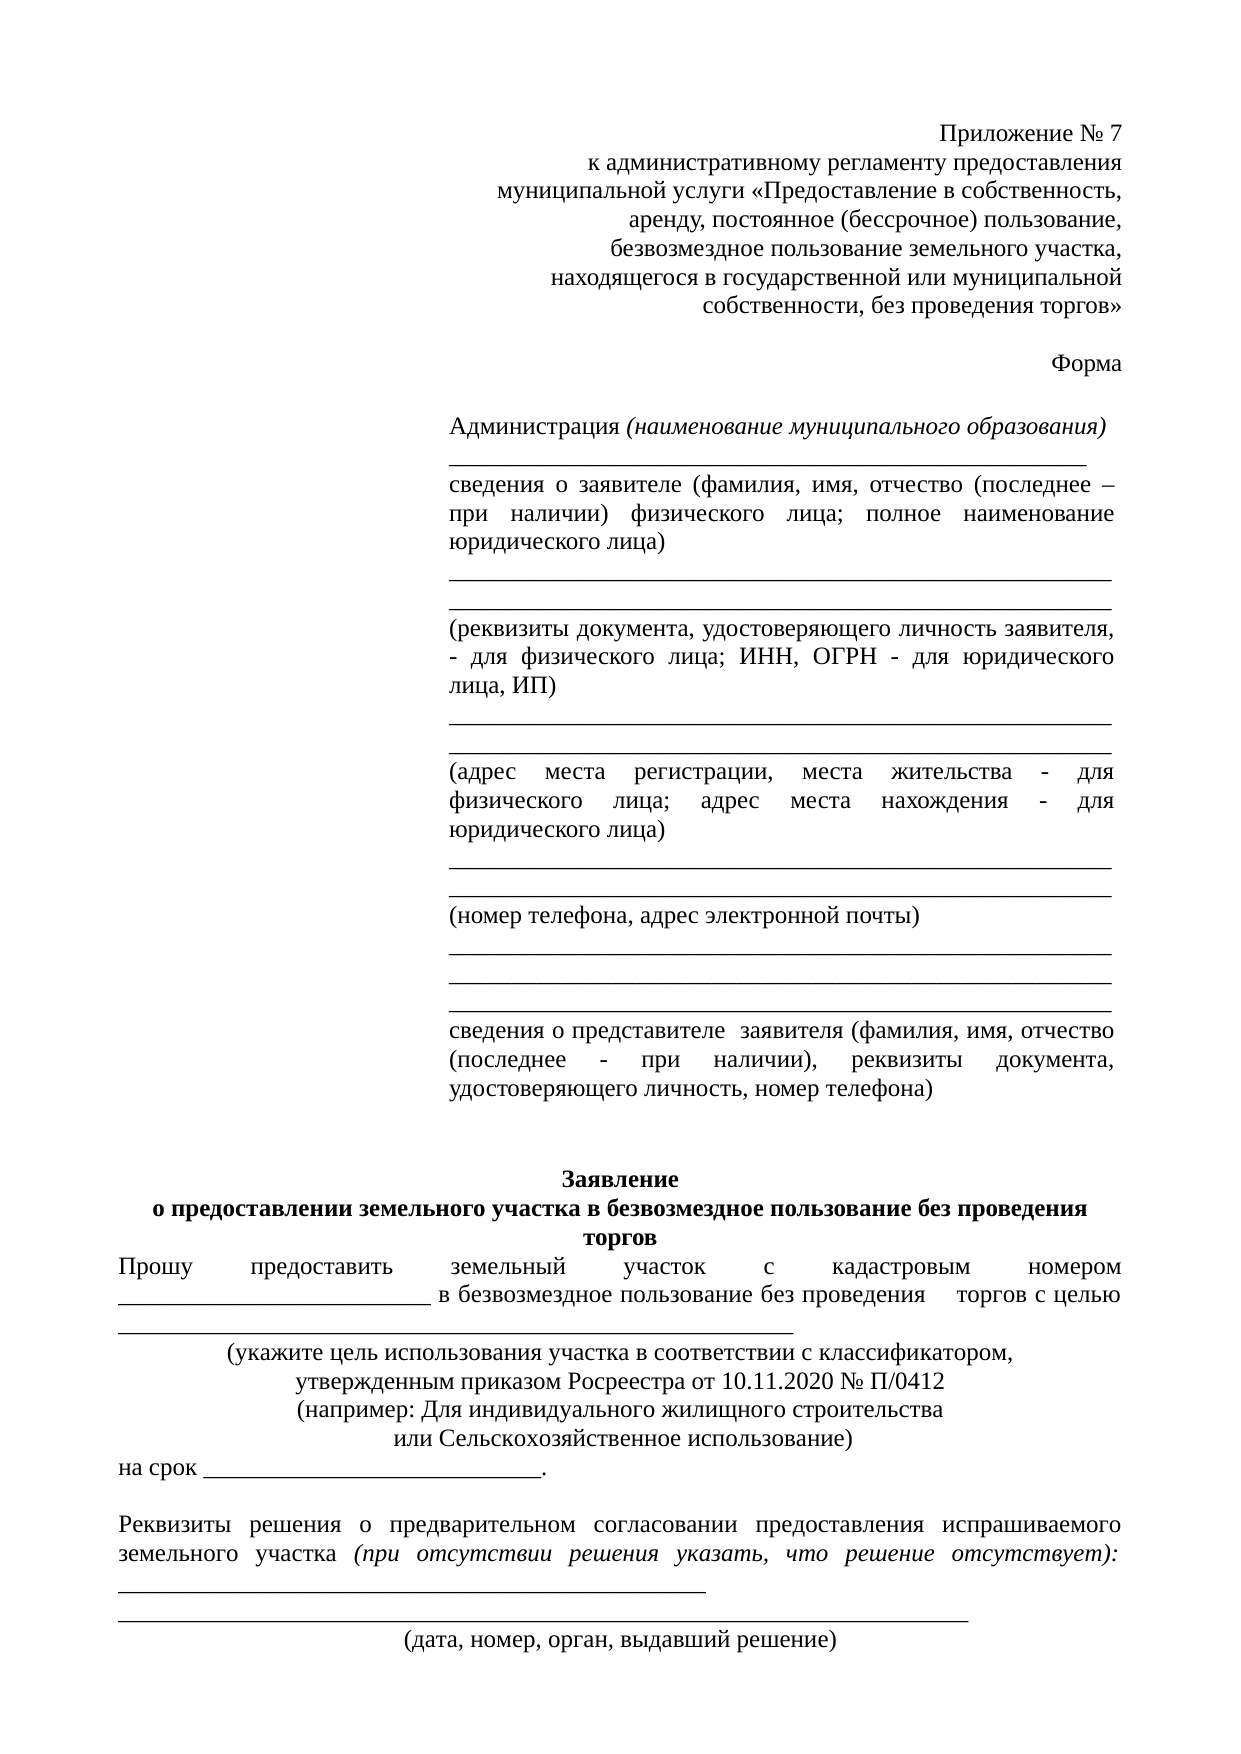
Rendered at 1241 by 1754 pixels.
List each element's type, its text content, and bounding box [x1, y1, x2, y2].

text муниципальной услуги «Предоставление в собственность, [118, 176, 1122, 204]
text Реквизиты решения о предварительном согласовании предоставления испрашиваемого земельного участка (при отсутствии решения указать, что решение отсутствует): _______________________________________________ [118, 1509, 1122, 1596]
text ____________________________________________________________________ [118, 1596, 1122, 1624]
text (дата, номер, орган, выдавший решение) [118, 1624, 1122, 1653]
text аренду, постоянное (бессрочное) пользование, [118, 204, 1122, 233]
text или Сельскохозяйственное использование) [118, 1423, 1122, 1452]
text Форма [118, 348, 1122, 377]
text о предоставлении земельного участка в безвозмездное пользование без проведения торгов [118, 1193, 1122, 1251]
text безвозмездное пользование земельного участка, [118, 233, 1122, 262]
table_header Администрация (наименование муниципального образования) ___________________________________________________ сведения о заявителе (фамилия, имя, отчество (последнее – при наличии) физического лица; полное наименование юридического лица) __________________________________________________________________________________________________________ (реквизиты документа, удостоверяющего личность заявителя, - для физического лица; ИНН, ОГРН - для юридического лица, ИП) __________________________________________________________________________________________________________ (адрес места регистрации, места жительства - для физического лица; адрес места нахождения - для юридического лица) __________________________________________________________________________________________________________ (номер телефона, адрес электронной почты) _______________________________________________________________________________________________________________________________________________________________ сведения о представителе заявителя (фамилия, имя, отчество (последнее - при наличии), реквизиты документа, удостоверяющего личность, номер телефона) [443, 377, 1121, 1107]
text к административному регламенту предоставления [118, 147, 1122, 176]
text (укажите цель использования участка в соответствии с классификатором, [118, 1337, 1122, 1366]
text (например: Для индивидуального жилищного строительства [118, 1394, 1122, 1423]
text собственности, без проведения торгов» [118, 291, 1122, 319]
text на срок ___________________________. [118, 1452, 1122, 1481]
text Заявление [118, 1164, 1122, 1193]
text находящегося в государственной или муниципальной [118, 262, 1122, 291]
text Прошу предоставить земельный участок с кадастровым номером _________________________ в безвозмездное пользование без проведения торгов с целью ______________________________________________________ [118, 1251, 1122, 1337]
text Приложение № 7 [118, 118, 1122, 147]
text утвержденным приказом Росреестра от 10.11.2020 № П/0412 [118, 1366, 1122, 1394]
table_header [122, 377, 443, 1107]
